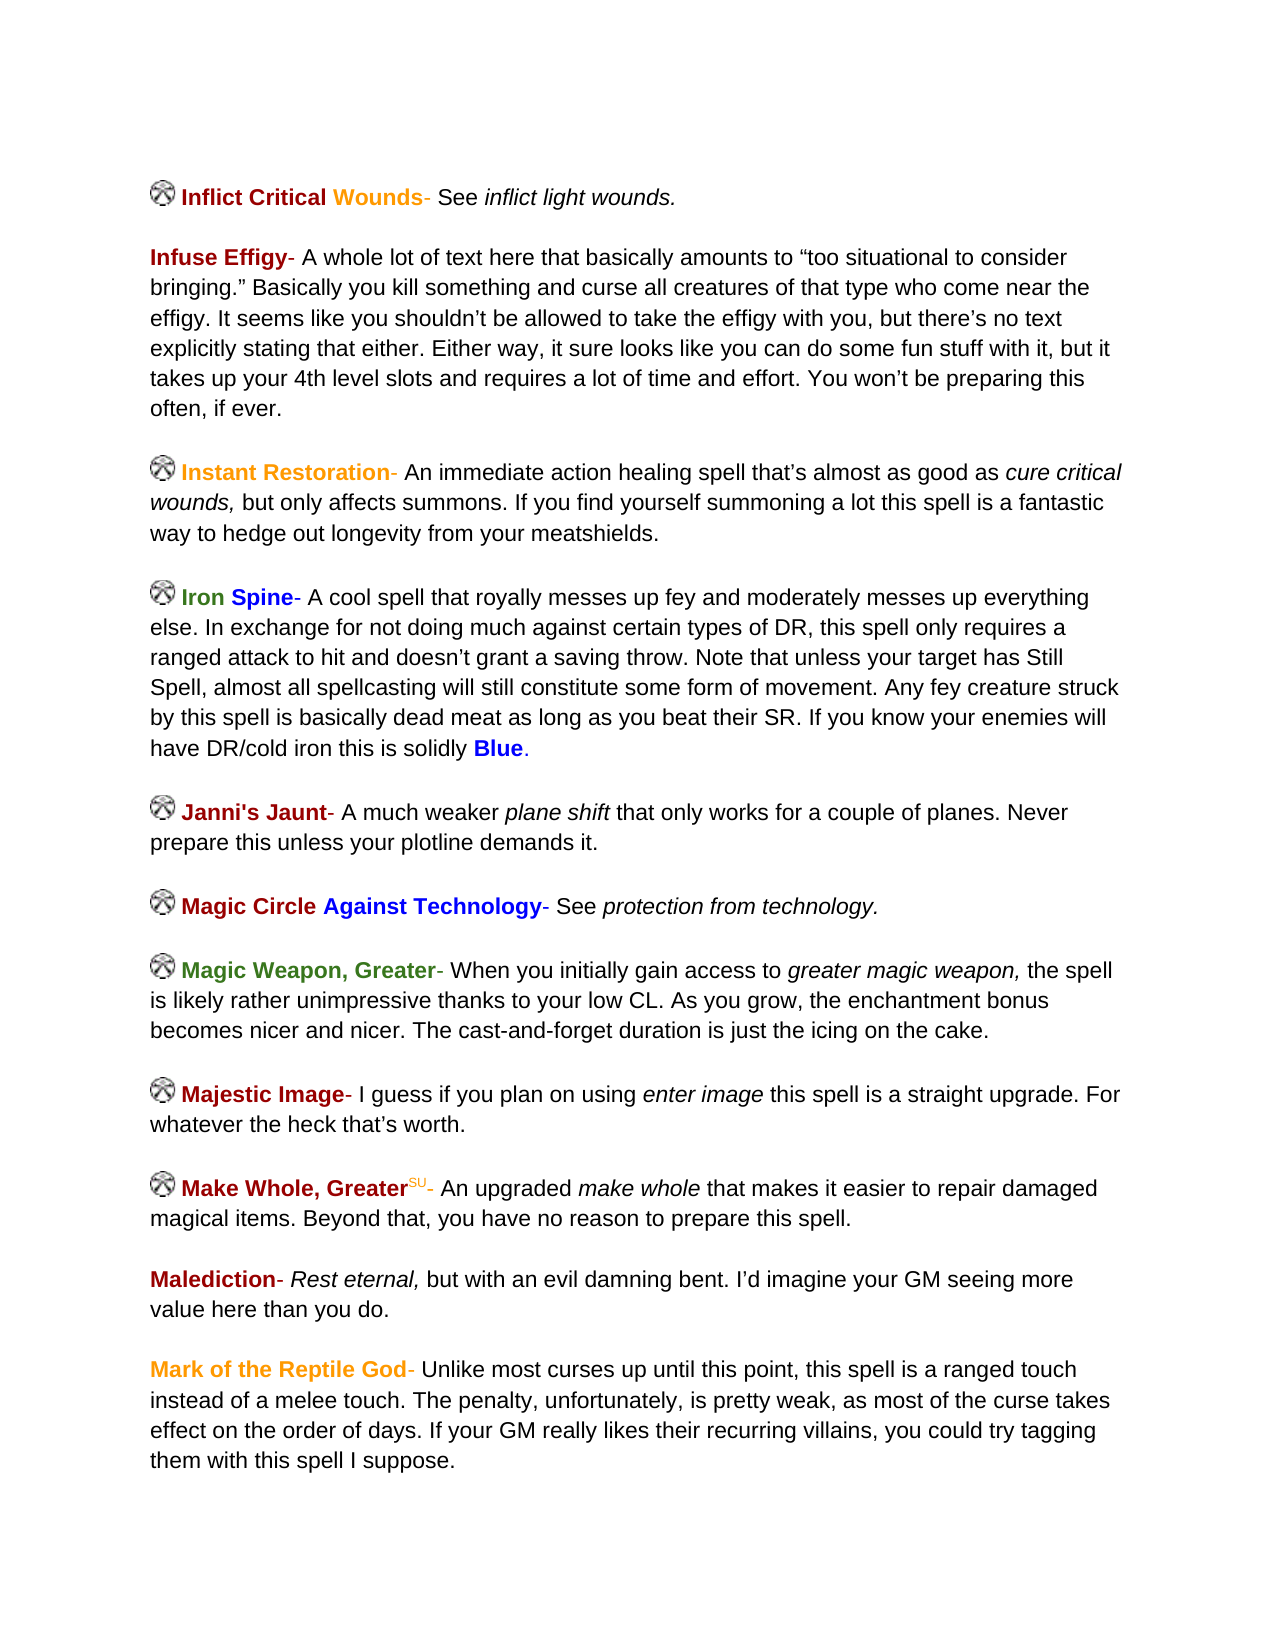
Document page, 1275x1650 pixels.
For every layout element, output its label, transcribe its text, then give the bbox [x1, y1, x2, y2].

text Make Whole, GreaterSU- An upgraded make whole that makes it easier to repair damaged magical items. Beyond that, you have no reason to prepare this spell. [150, 1172, 1125, 1232]
text Iron Spine- A cool spell that royally messes up fey and moderately messes up everything else. In exchange for not doing much against certain types of DR, this spell only requires a ranged attack to hit and doesn’t grant a saving throw. Note that unless your target has Still Spell, almost all spellcasting will still constitute some form of movement. Any fey creature struck by this spell is basically dead meat as long as you beat their SR. If you know your enemies will have DR/cold iron this is solidly Blue. [150, 580, 1125, 761]
text Malediction- Rest eternal, but with an evil damning bent. I’d imagine your GM seeing more value here than you do. [150, 1266, 1125, 1322]
picture [150, 889, 175, 915]
picture [150, 455, 175, 481]
picture [150, 795, 175, 820]
picture [150, 180, 175, 206]
picture [150, 580, 175, 605]
text Magic Weapon, Greater- When you initially gain access to greater magic weapon, the spell is likely rather unimpressive thanks to your low CL. As you grow, the enchantment bonus becomes nicer and nicer. The cast-and-forget duration is just the icing on the cake. [150, 953, 1125, 1043]
text Inflict Critical Wounds- See inflict light wounds. [150, 180, 1125, 210]
text Majestic Image- I guess if you plan on using enter image this spell is a straight upgrade. For whatever the heck that’s worth. [150, 1077, 1125, 1138]
text Magic Circle Against Technology- See protection from technology. [150, 889, 1125, 919]
text Infuse Effigy- A whole lot of text here that basically amounts to “too situational to consider bringing.” Basically you kill something and curse all creatures of that type who come near the effigy. It seems like you shouldn’t be allowed to take the effigy with you, but there’s no text explicitly stating that either. Either way, it sure looks like you can do some fun stuff with it, but it takes up your 4th level slots and requires a lot of time and effort. You won’t be preparing this often, if ever. [150, 244, 1125, 422]
text Janni's Jaunt- A much weaker plane shift that only works for a couple of planes. Never prepare this unless your plotline demands it. [150, 795, 1125, 855]
picture [150, 1077, 175, 1103]
picture [150, 1171, 175, 1197]
text Mark of the Reptile God- Unlike most curses up until this point, this spell is a ranged touch instead of a melee touch. The penalty, unfortunately, is pretty weak, as most of the curse takes effect on the order of days. If your GM really likes their recurring villains, you could try tagging them with this spell I suppose. [150, 1356, 1125, 1473]
picture [150, 953, 175, 979]
text Instant Restoration- An immediate action healing spell that’s almost as good as cure critical wounds, but only affects summons. If you find yourself summoning a lot this spell is a fantastic way to hedge out longevity from your meatshields. [150, 456, 1125, 546]
